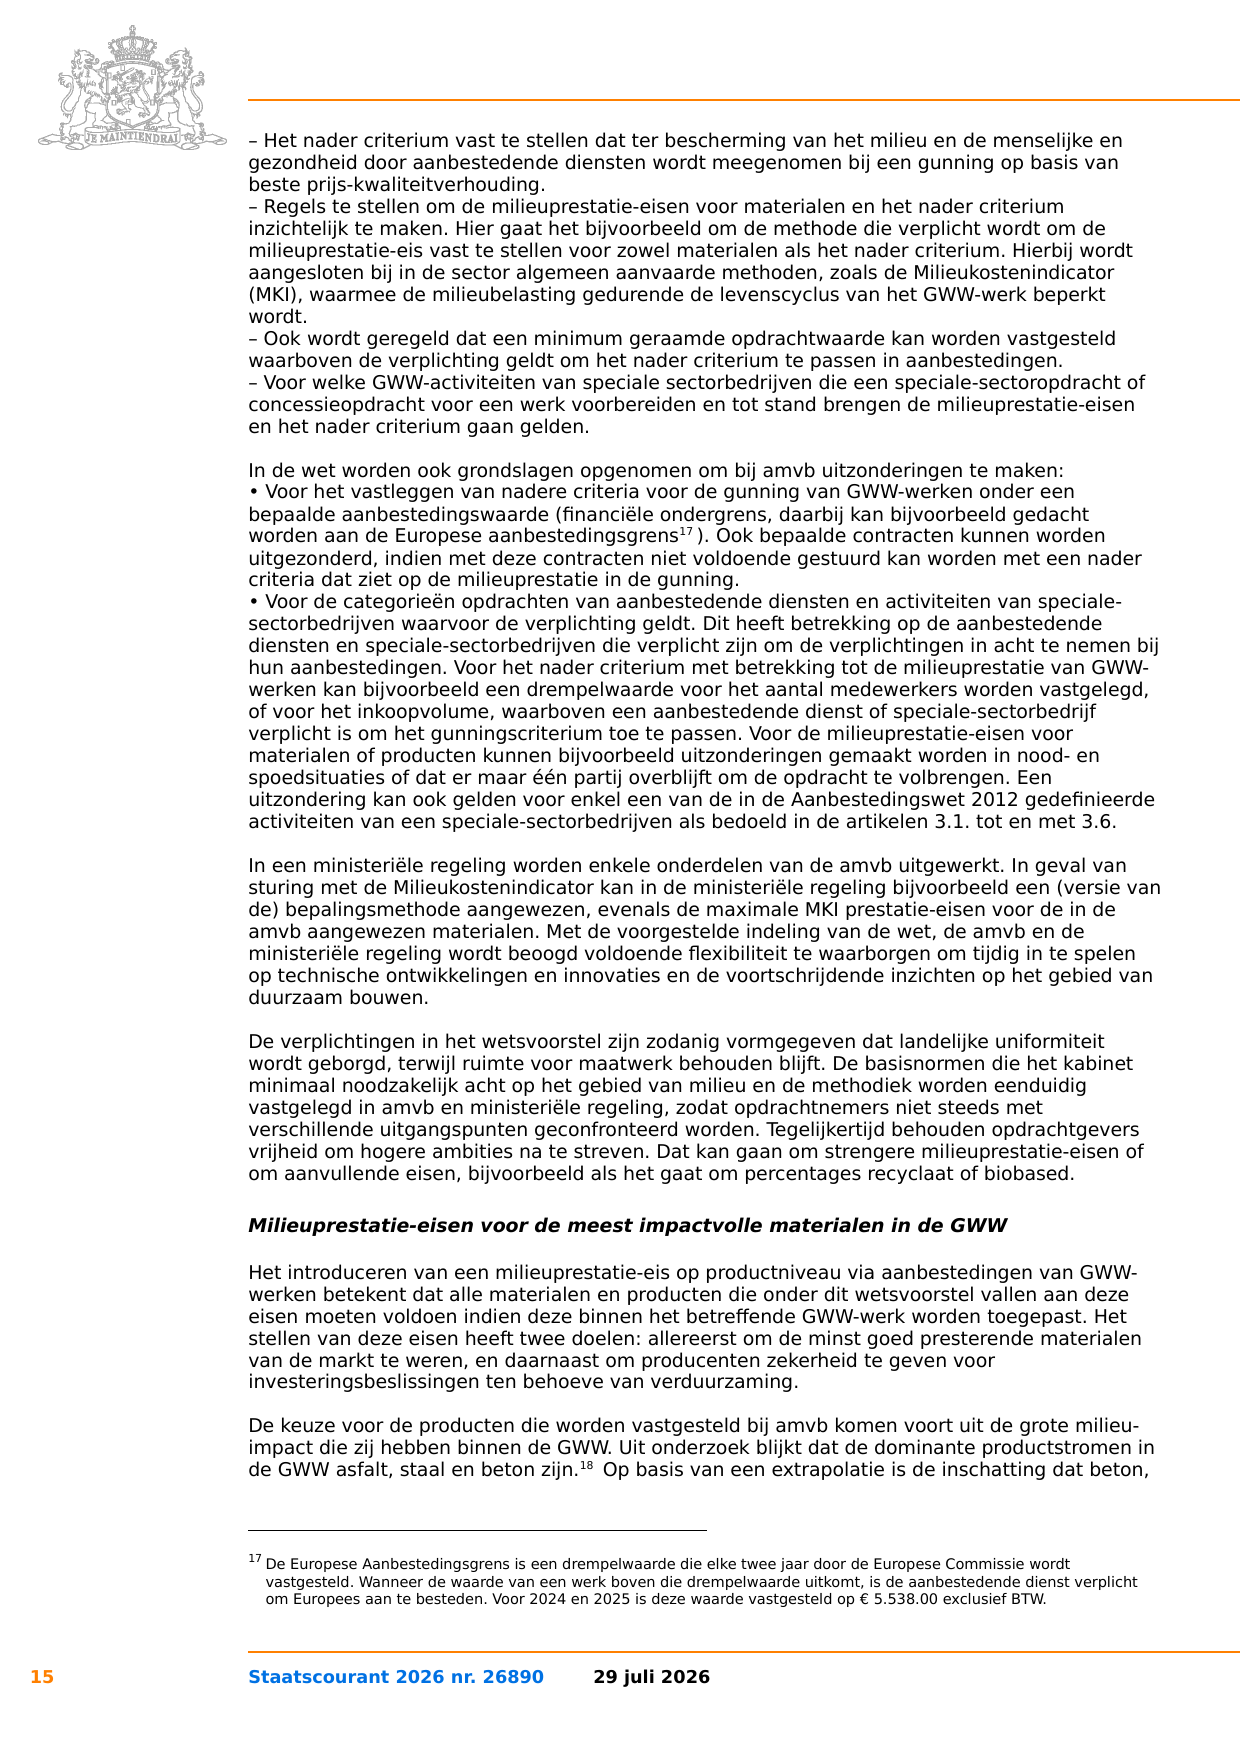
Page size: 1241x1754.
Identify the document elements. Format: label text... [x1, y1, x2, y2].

text De verplichtingen in het wetsvoorstel zijn zodanig vormgegeven dat landelijke uniformiteit wordt geborgd, terwijl ruimte voor maatwerk behouden blijft. De basisnormen die het kabinet minimaal noodzakelijk acht op het gebied van milieu en de methodiek worden eenduidig vastgelegd in amvb en ministeriële regeling, zodat opdrachtnemers niet steeds met verschillende uitgangspunten geconfronteerd worden. Tegelijkertijd behouden opdrachtgevers vrijheid om hogere ambities na te streven. Dat kan gaan om strengere milieuprestatie-eisen of om aanvullende eisen, bijvoorbeeld als het gaat om percentages recyclaat of biobased. [248, 1031, 1163, 1184]
text – Het nader criterium vast te stellen dat ter bescherming van het milieu en de menselijke en gezondheid door aanbestedende diensten wordt meegenomen bij een gunning op basis van beste prijs-kwaliteitverhouding. [248, 130, 1163, 196]
text • Voor het vastleggen van nadere criteria voor de gunning van GWW-werken onder een bepaalde aanbestedingswaarde (financiële ondergrens, daarbij kan bijvoorbeeld gedacht worden aan de Europese aanbestedingsgrens). Ook bepaalde contracten kunnen worden uitgezonderd, indien met deze contracten niet voldoende gestuurd kan worden met een nader criteria dat ziet op de milieuprestatie in de gunning. [248, 481, 1163, 591]
text • Voor de categorieën opdrachten van aanbestedende diensten en activiteiten van speciale-sectorbedrijven waarvoor de verplichting geldt. Dit heeft betrekking op de aanbestedende diensten en speciale-sectorbedrijven die verplicht zijn om de verplichtingen in acht te nemen bij hun aanbestedingen. Voor het nader criterium met betrekking tot de milieuprestatie van GWW-werken kan bijvoorbeeld een drempelwaarde voor het aantal medewerkers worden vastgelegd, of voor het inkoopvolume, waarboven een aanbestedende dienst of speciale-sectorbedrijf verplicht is om het gunningscriterium toe te passen. Voor de milieuprestatie-eisen voor materialen of producten kunnen bijvoorbeeld uitzonderingen gemaakt worden in nood- en spoedsituaties of dat er maar één partij overblijft om de opdracht te volbrengen. Een uitzondering kan ook gelden voor enkel een van de in de Aanbestedingswet 2012 gedefinieerde activiteiten van een speciale-sectorbedrijven als bedoeld in de artikelen 3.1. tot en met 3.6. [248, 591, 1163, 833]
text – Ook wordt geregeld dat een minimum geraamde opdrachtwaarde kan worden vastgesteld waarboven de verplichting geldt om het nader criterium te passen in aanbestedingen. [248, 328, 1163, 372]
text In de wet worden ook grondslagen opgenomen om bij amvb uitzonderingen te maken: [248, 459, 1163, 481]
text De Europese Aanbestedingsgrens is een drempelwaarde die elke twee jaar door de Europese Commissie wordt vastgesteld. Wanneer de waarde van een werk boven die drempelwaarde uitkomt, is de aanbestedende dienst verplicht om Europees aan te besteden. Voor 2024 en 2025 is deze waarde vastgesteld op € 5.538.00 exclusief BTW. [248, 1552, 1163, 1608]
text De keuze voor de producten die worden vastgesteld bij amvb komen voort uit de grote milieu-impact die zij hebben binnen de GWW. Uit onderzoek blijkt dat de dominante productstromen in de GWW asfalt, staal en beton zijn. Op basis van een extrapolatie is de inschatting dat beton, [248, 1415, 1163, 1481]
text – Regels te stellen om de milieuprestatie-eisen voor materialen en het nader criterium inzichtelijk te maken. Hier gaat het bijvoorbeeld om de methode die verplicht wordt om de milieuprestatie-eis vast te stellen voor zowel materialen als het nader criterium. Hierbij wordt aangesloten bij in de sector algemeen aanvaarde methoden, zoals de Milieukostenindicator (MKI), waarmee de milieubelasting gedurende de levenscyclus van het GWW-werk beperkt wordt. [248, 196, 1163, 328]
text In een ministeriële regeling worden enkele onderdelen van de amvb uitgewerkt. In geval van sturing met de Milieukostenindicator kan in de ministeriële regeling bijvoorbeeld een (versie van de) bepalingsmethode aangewezen, evenals de maximale MKI prestatie-eisen voor de in de amvb aangewezen materialen. Met de voorgestelde indeling van de wet, de amvb en de ministeriële regeling wordt beoogd voldoende flexibiliteit te waarborgen om tijdig in te spelen op technische ontwikkelingen en innovaties en de voortschrijdende inzichten op het gebied van duurzaam bouwen. [248, 855, 1163, 1009]
text – Voor welke GWW-activiteiten van speciale sectorbedrijven die een speciale-sectoropdracht of concessieopdracht voor een werk voorbereiden en tot stand brengen de milieuprestatie-eisen en het nader criterium gaan gelden. [248, 372, 1163, 438]
subtitle Milieuprestatie-eisen voor de meest impactvolle materialen in de GWW [248, 1214, 1163, 1237]
text Het introduceren van een milieuprestatie-eis op productniveau via aanbestedingen van GWW-werken betekent dat alle materialen en producten die onder dit wetsvoorstel vallen aan deze eisen moeten voldoen indien deze binnen het betreffende GWW-werk worden toegepast. Het stellen van deze eisen heeft twee doelen: allereerst om de minst goed presterende materialen van de markt te weren, en daarnaast om producenten zekerheid te geven voor investeringsbeslissingen ten behoeve van verduurzaming. [248, 1262, 1163, 1393]
picture [38, 25, 227, 150]
